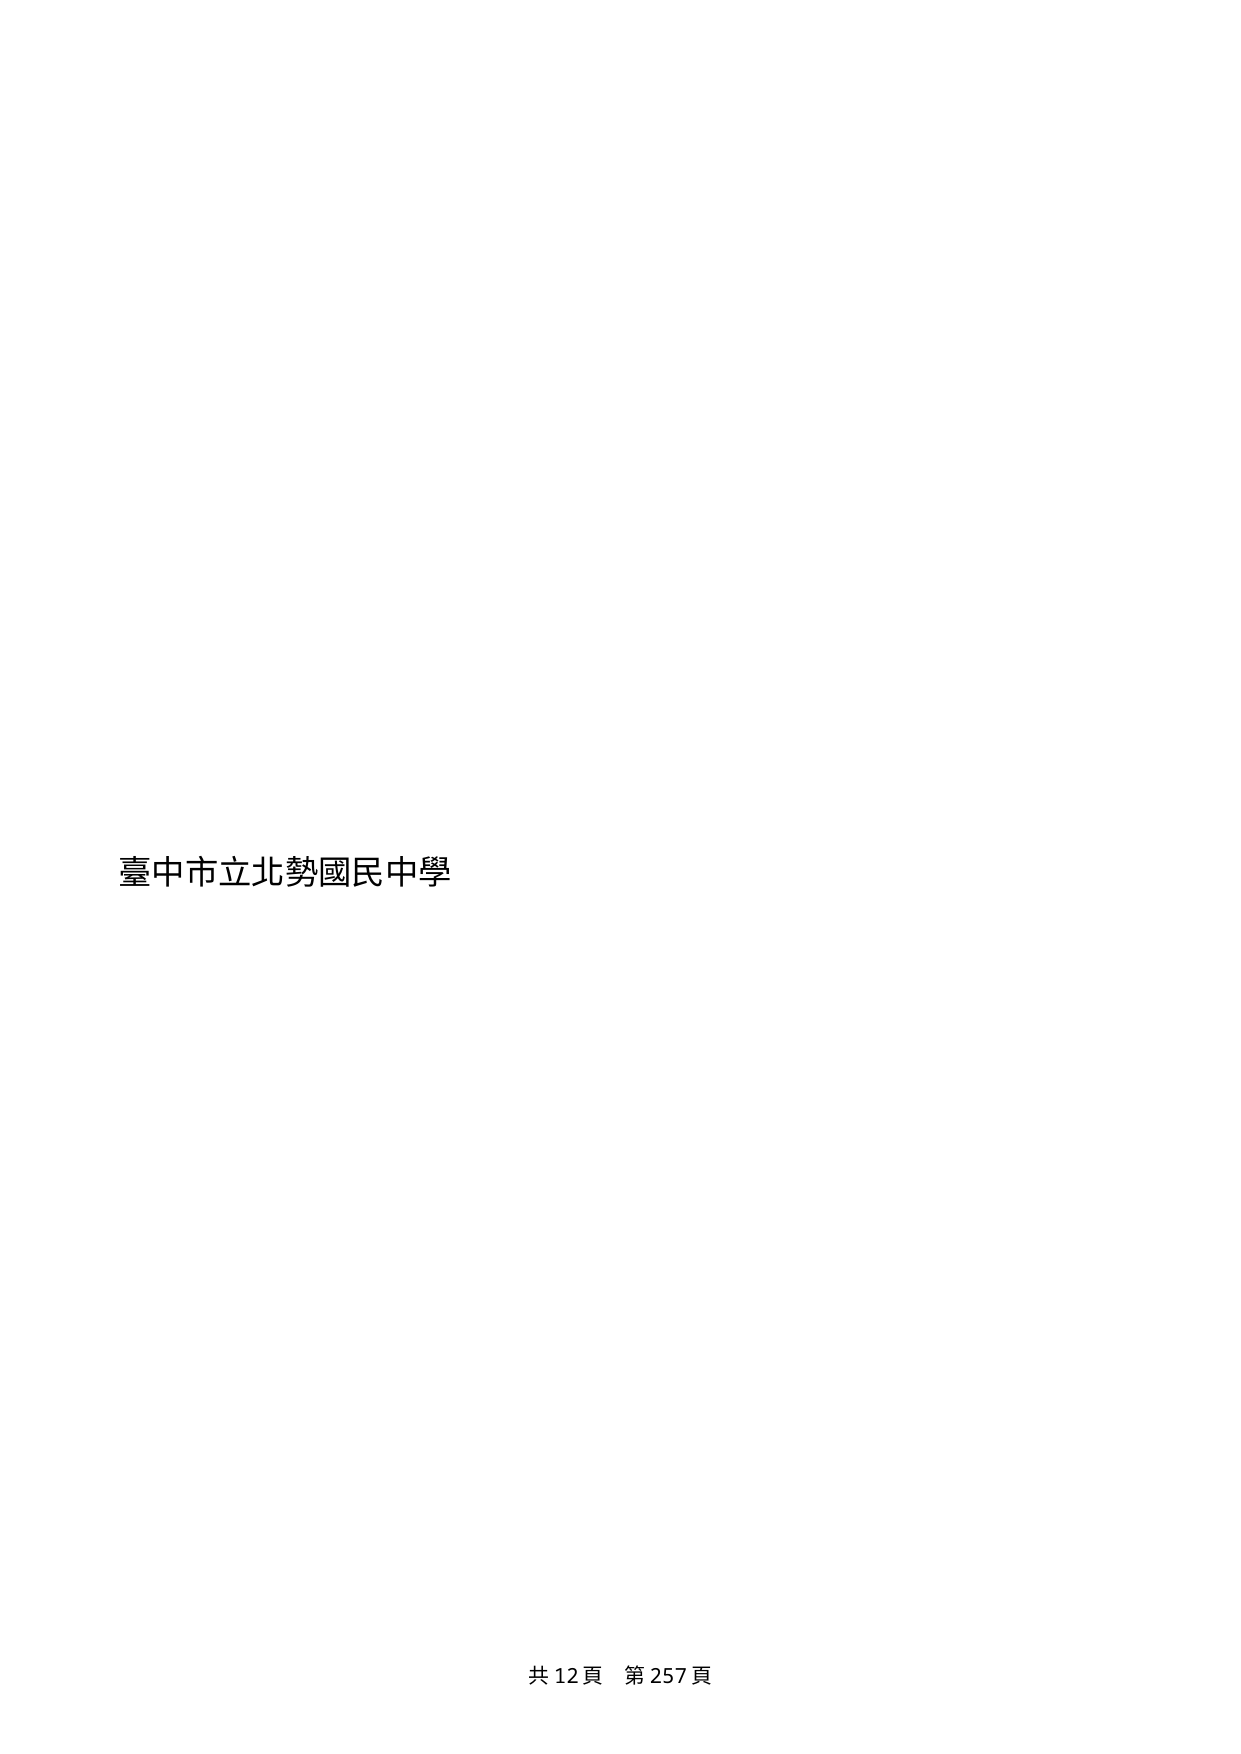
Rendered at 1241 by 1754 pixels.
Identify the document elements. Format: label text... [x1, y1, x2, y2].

text 臺中市立北勢國民中學 [118, 828, 1122, 891]
